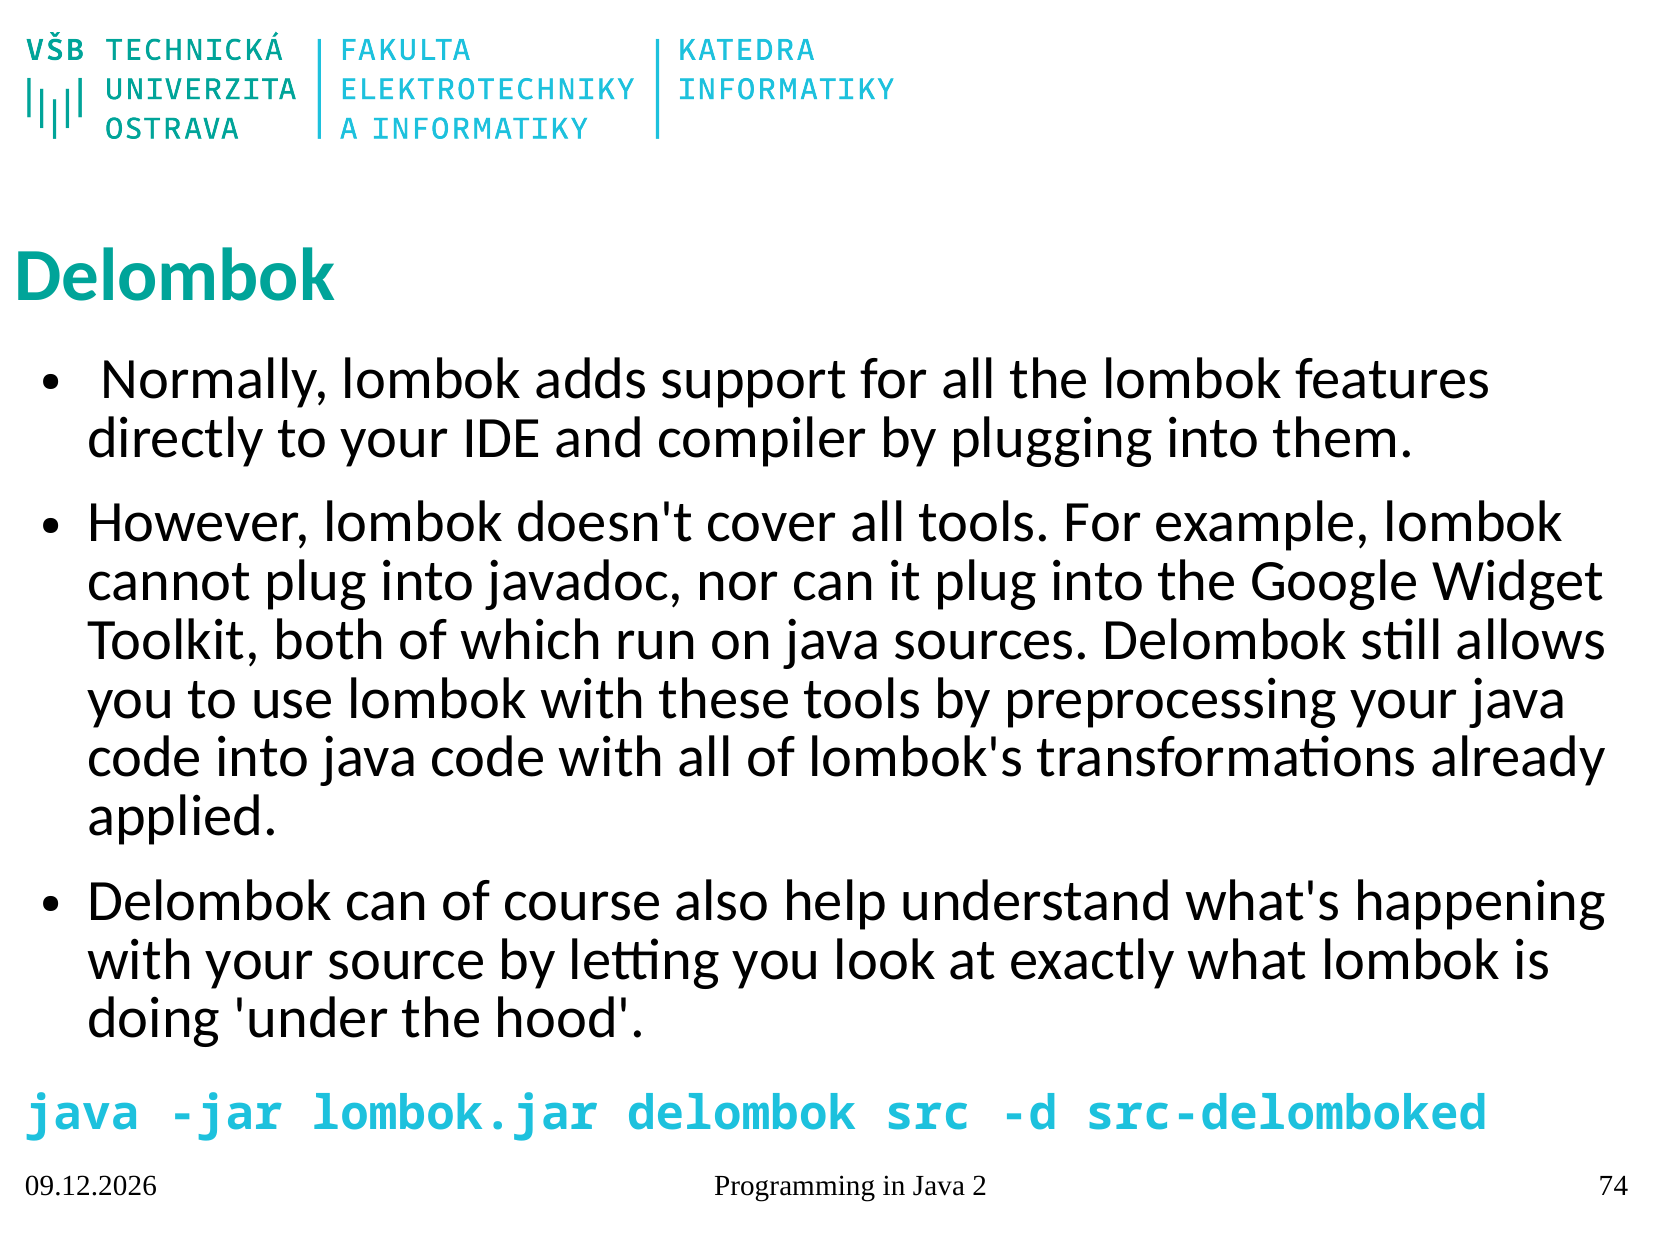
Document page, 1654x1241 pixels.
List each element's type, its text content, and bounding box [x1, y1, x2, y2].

picture [26, 31, 894, 139]
list Normally, lombok adds support for all the lombok features directly to your IDE and compiler by plugging into them. However, lombok doesn't cover all tools. For example, lombok cannot plug into javadoc, nor can it plug into the Google Widget Toolkit, both of which run on java sources. Delombok still allows you to use lombok with these tools by preprocessing your java code into java code with all of lombok's transformations already applied. Delombok can of course also help understand what's happening with your source by letting you look at exactly what lombok is doing 'under the hood'. java -jar lombok.jar delombok src -d src-delomboked [24, 354, 1629, 1146]
title Delombok [14, 165, 1619, 319]
